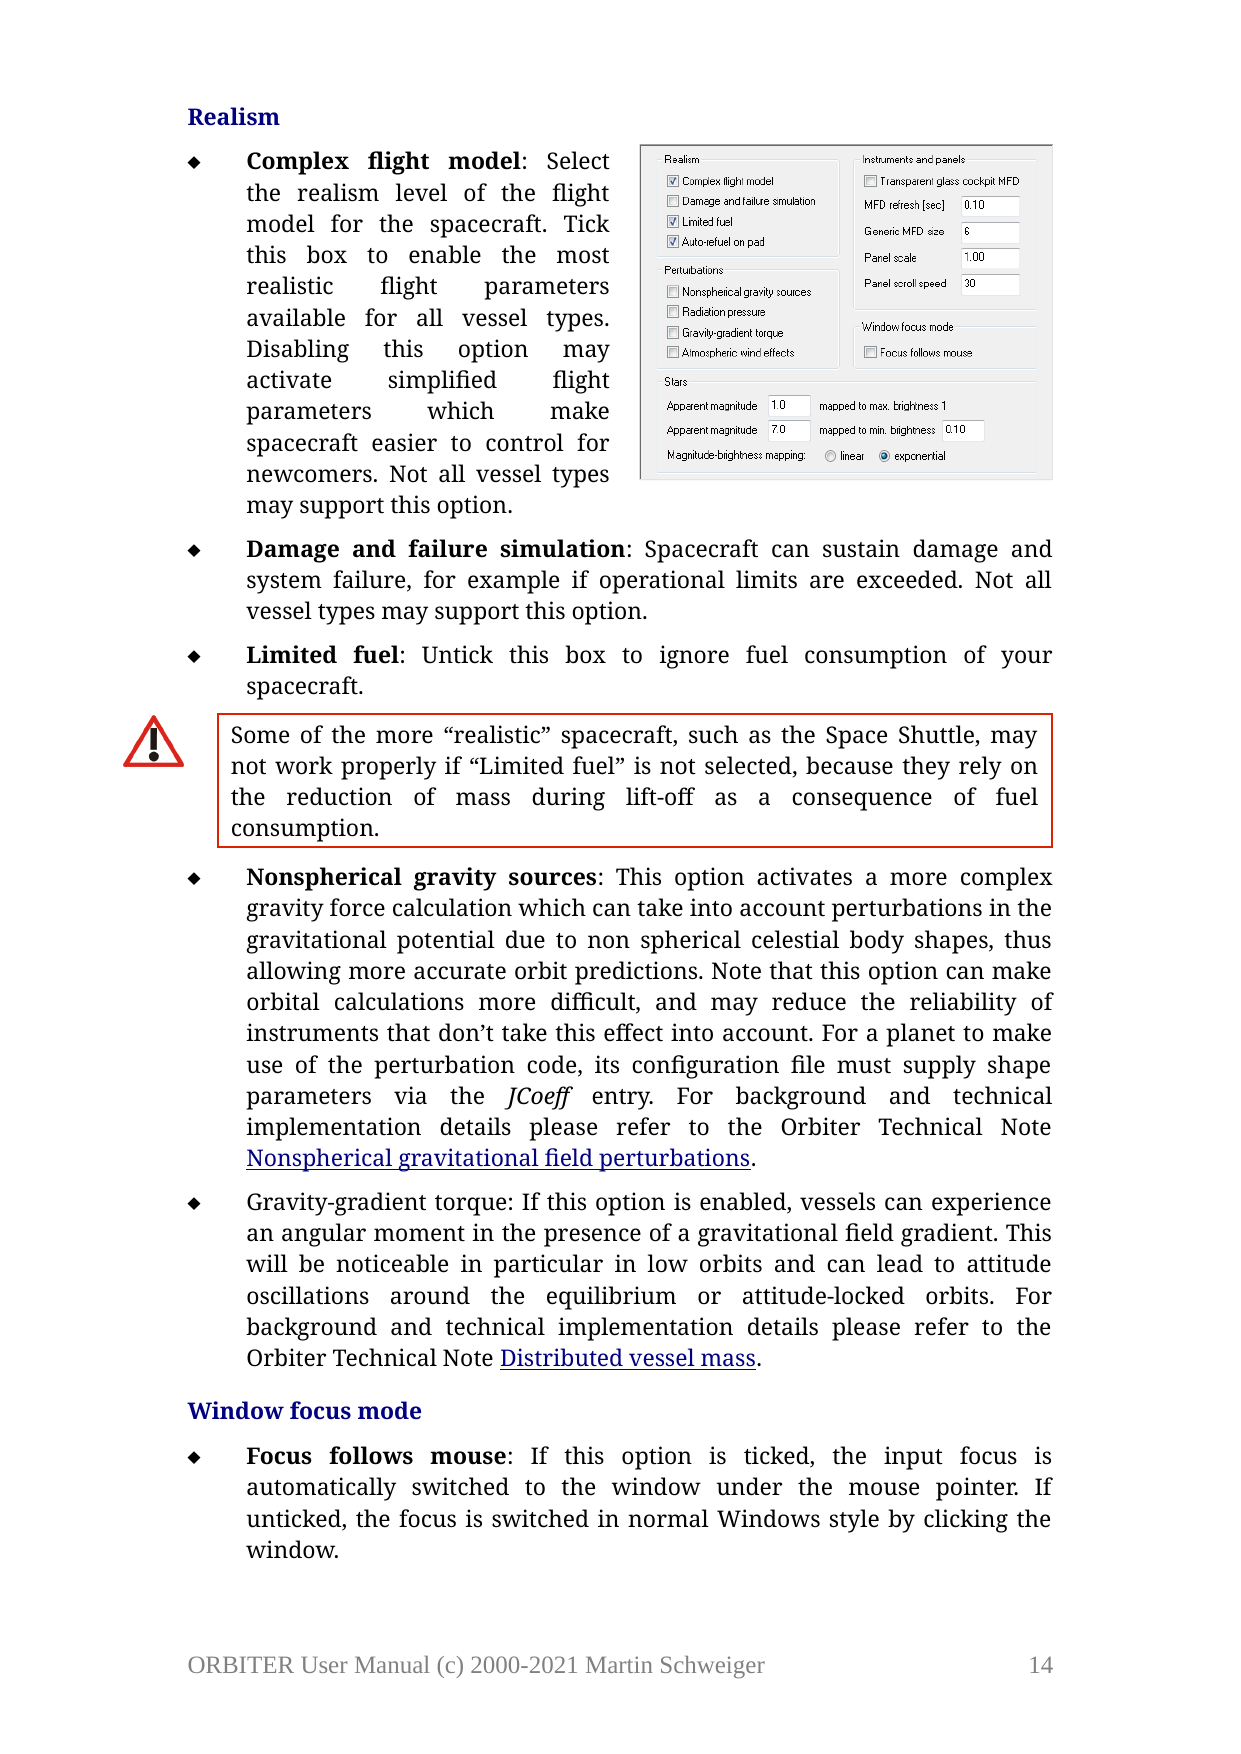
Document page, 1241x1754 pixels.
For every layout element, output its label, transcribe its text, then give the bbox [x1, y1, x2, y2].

list Complex flight model: Select the realism level of the flight model for the spacecraft. Tick this box to enable the most realistic flight parameters available for all vessel types. Disabling this option may activate simplified flight parameters which make spacecraft easier to control for newcomers. Not all vessel types may support this option. [187, 145, 1053, 520]
picture [123, 715, 184, 767]
list Damage and failure simulation: Spacecraft can sustain damage and system failure, for example if operational limits are exceeded. Not all vessel types may support this option. [187, 532, 1053, 626]
subtitle Realism [187, 100, 1053, 132]
list Focus follows mouse: If this option is ticked, the input focus is automatically switched to the window under the mouse pointer. If unticked, the focus is switched in normal Windows style by clicking the window. [187, 1439, 1053, 1564]
list Some of the more “realistic” spacecraft, such as the Space Shuttle, may not work properly if “Limited fuel” is not selected, because they rely on the reduction of mass during lift-off as a consequence of fuel consumption. [219, 715, 1051, 846]
subtitle Window focus mode [187, 1395, 1053, 1427]
list Gravity-gradient torque: If this option is enabled, vessels can experience an angular moment in the presence of a gravitational field gradient. This will be noticeable in particular in low orbits and can lead to attitude oscillations around the equilibrium or attitude-locked orbits. For background and technical implementation details please refer to the Orbiter Technical Note Distributed vessel mass. [187, 1185, 1053, 1373]
list Nonspherical gravity sources: This option activates a more complex gravity force calculation which can take into account perturbations in the gravitational potential due to non spherical celestial body shapes, thus allowing more accurate orbit predictions. Note that this option can make orbital calculations more difficult, and may reduce the reliability of instruments that don’t take this effect into account. For a planet to make use of the perturbation code, its configuration file must supply shape parameters via the JCoeff entry. For background and technical implementation details please refer to the Orbiter Technical Note Nonspherical gravitational field perturbations. [187, 861, 1053, 1173]
list Limited fuel: Untick this box to ignore fuel consumption of your spacecraft. [187, 638, 1053, 701]
